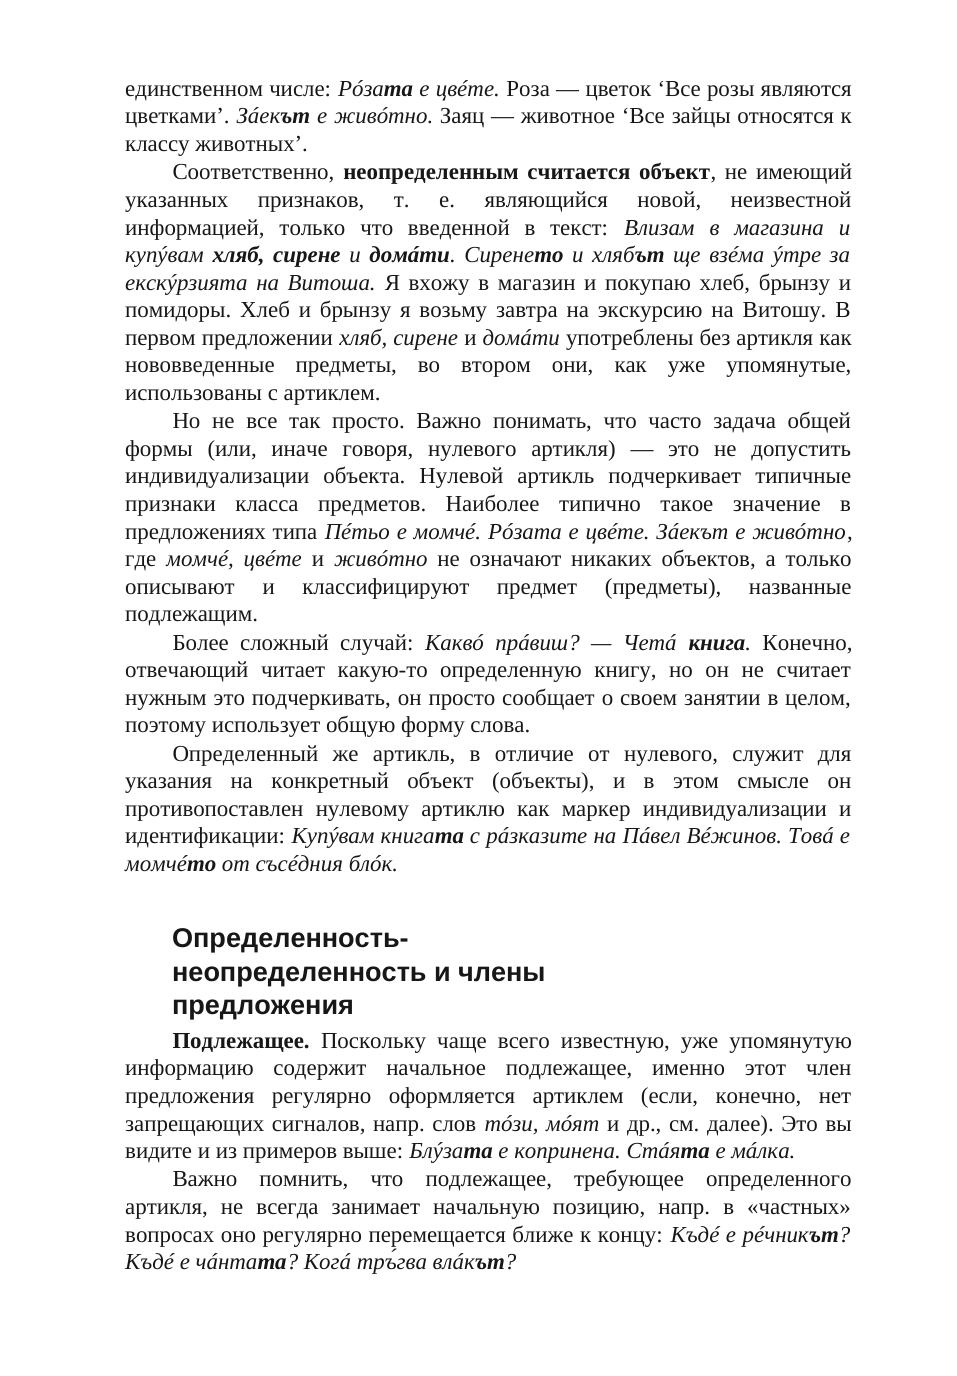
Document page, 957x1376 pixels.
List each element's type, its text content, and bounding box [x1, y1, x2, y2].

text Подлежащее. Поскольку чаще всего известную, уже упомянутую информацию содержит начальное подлежащее, именно этот член предложения регулярно оформляется артиклем (если, конечно, нет запрещающих сигналов, напр. слов тóзи, мóят и др., см. далее). Это вы видите и из примеров выше: Блýзата е копринена. Стáята е мáлка. [125, 1027, 852, 1164]
text единственном числе: Рóзата е цвéте. Роза — цветок ‘Все розы являются цветками’. Зáекът е живóтно. Заяц — животное ‘Все зайцы относятся к классу животных’. [125, 75, 852, 157]
text Но не все так просто. Важно понимать, что часто задача общей формы (или, иначе говоря, нулевого артикля) — это не допустить индивидуализации объекта. Нулевой артикль подчеркивает типичные признаки класса предметов. Наиболее типично такое значение в предложениях типа Пéтьо е момчé. Рóзата е цвéте. Зáекът е живóтно, где момчé, цвéте и живóтно не означают никаких объектов, а только описывают и классифицируют предмет (предметы), названные подлежащим. [125, 407, 852, 627]
text Определенный же артикль, в отличие от нулевого, служит для указания на конкретный объект (объекты), и в этом смысле он противопоставлен нулевому артиклю как маркер индивидуализации и идентификации: Купýвам книгата с рáзказите на Пáвел Вéжинов. Товá е момчéто от съсéдния блóк. [125, 739, 852, 876]
text Важно помнить, что подлежащее, требующее определенного артикля, не всегда занимает начальную позицию, напр. в «частных» вопросах оно регулярно перемещается ближе к концу: Къдé е рéчникът? Къдé е чáнтата? Когá тръ́гва влáкът? [125, 1165, 852, 1274]
text Более сложный случай: Каквó прáвиш? — Четá книга. Конечно, отвечающий читает какую-то определенную книгу, но он не считает нужным это подчеркивать, он просто сообщает о своем занятии в целом, поэтому использует общую форму слова. [125, 629, 852, 738]
subtitle Определенность-неопределенность и члены предложения [172, 922, 635, 1020]
text Соответственно, неопределенным считается объект, не имеющий указанных признаков, т. е. являющийся новой, неизвестной информацией, только что введенной в текст: Влизам в магазина и купýвам хляб, сирене и домáти. Сиренето и хлябът ще взéма ýтре за екскýрзията на Витоша. Я вхожу в магазин и покупаю хлеб, брынзу и помидоры. Хлеб и брынзу я возьму завтра на экскурсию на Витошу. В первом предложении хляб, сирене и домáти употреблены без артикля как нововведенные предметы, во втором они, как уже упомянутые, использованы с артиклем. [125, 158, 852, 406]
